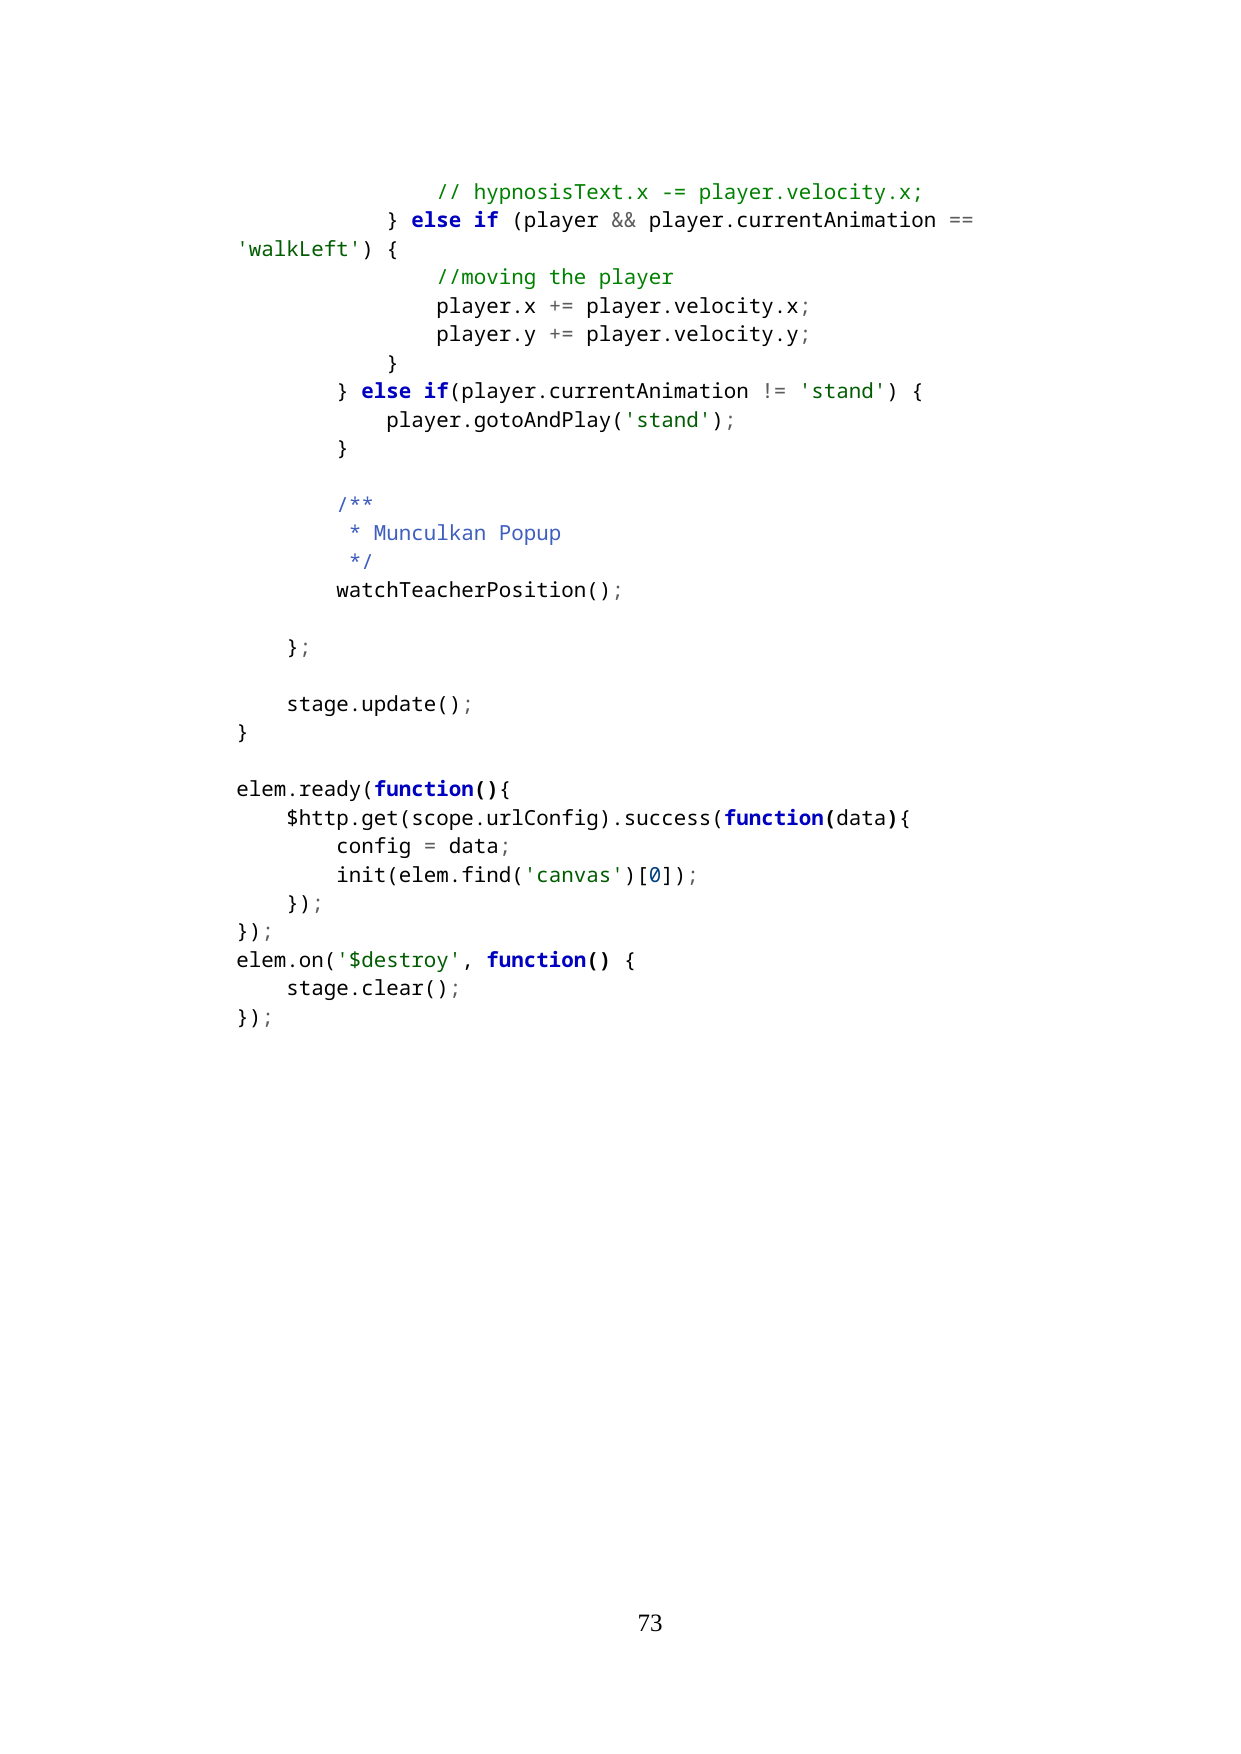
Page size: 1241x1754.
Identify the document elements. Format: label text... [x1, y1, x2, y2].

table_header // hypnosisText.x -= player.velocity.x; } else if (player && player.currentAnimation == 'walkLeft') { //moving the player player.x += player.velocity.x; player.y += player.velocity.y; } } else if(player.currentAnimation != 'stand') { player.gotoAndPlay('stand'); } /** * Munculkan Popup */ watchTeacherPosition(); }; stage.update(); } elem.ready(function(){ $http.get(scope.urlConfig).success(function(data){ config = data; init(elem.find('canvas')[0]); }); }); elem.on('$destroy', function() { stage.clear(); }); [236, 177, 1063, 1030]
